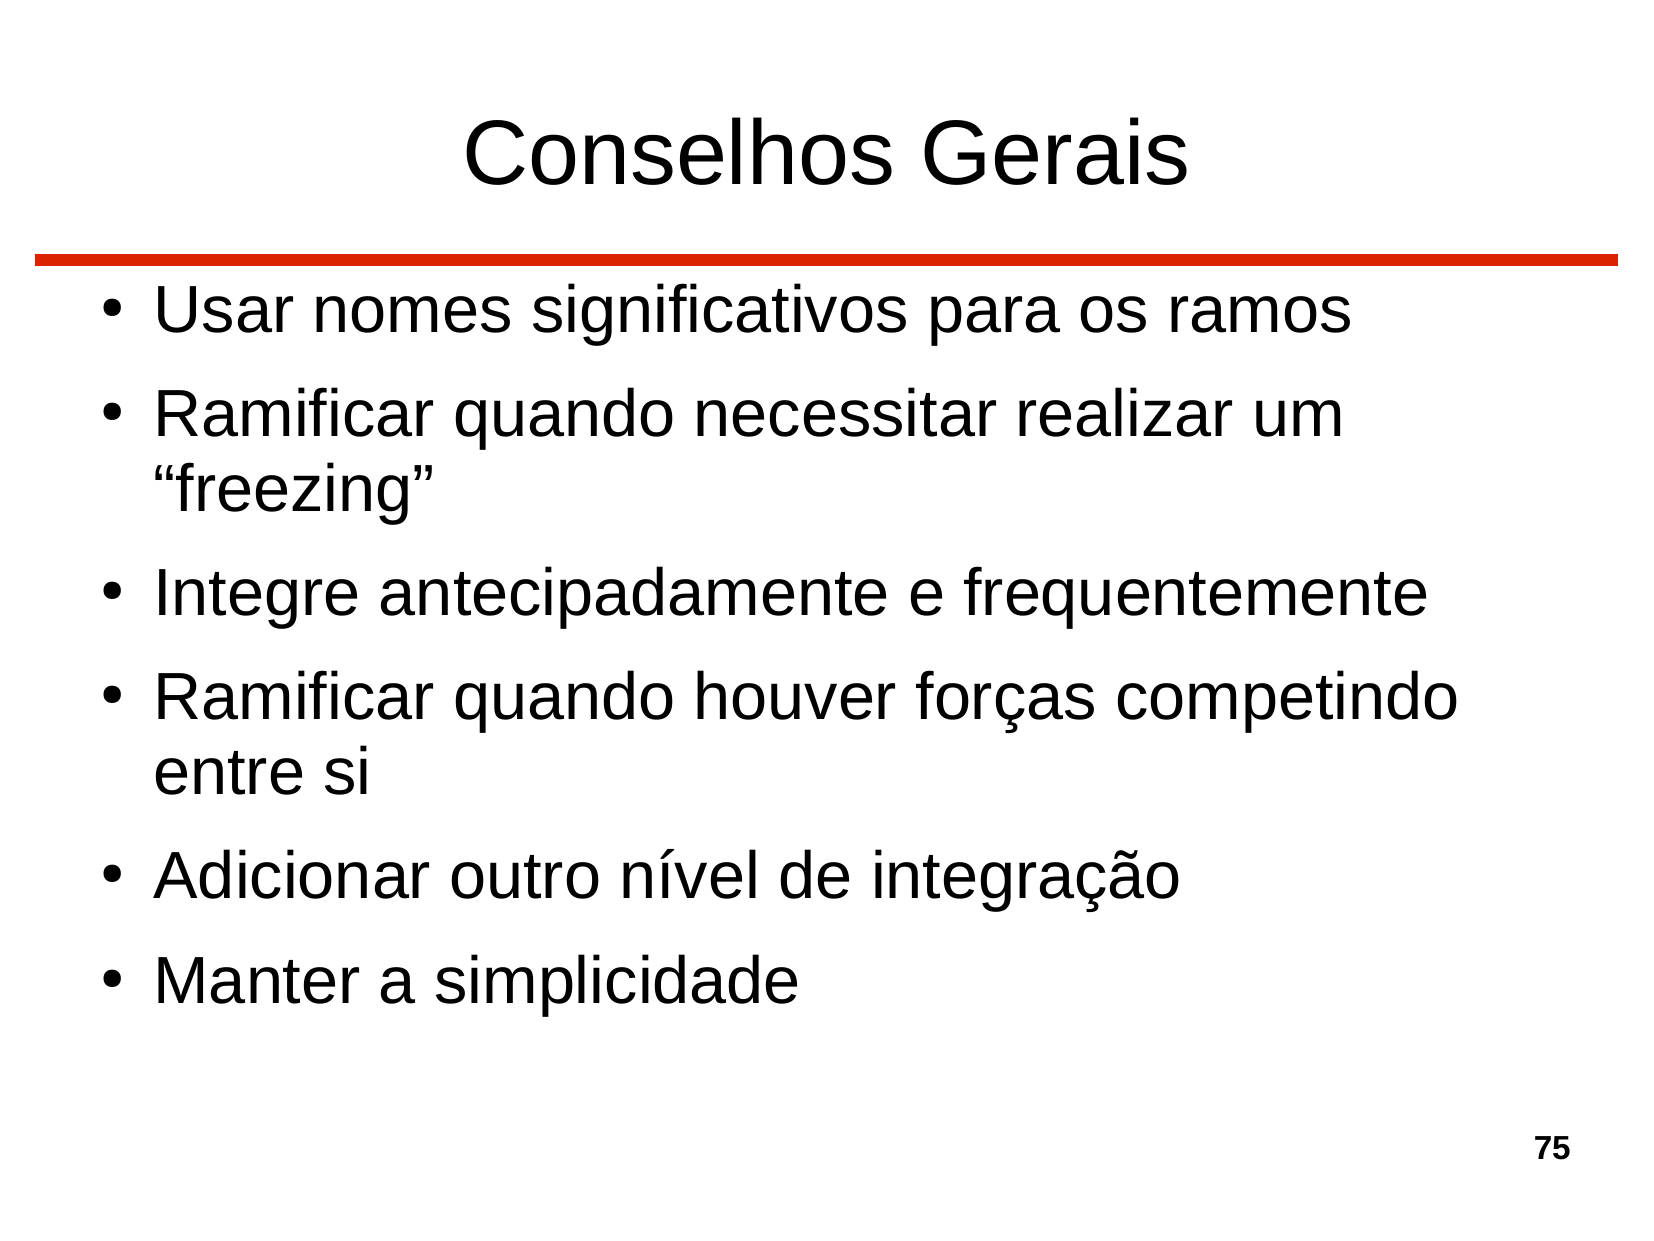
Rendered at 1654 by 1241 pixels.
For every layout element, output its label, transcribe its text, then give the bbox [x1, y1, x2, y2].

list Usar nomes significativos para os ramos Ramificar quando necessitar realizar um “freezing” Integre antecipadamente e frequentemente Ramificar quando houver forças competindo entre si Adicionar outro nível de integração Manter a simplicidade [82, 271, 1571, 1111]
title Conselhos Gerais [82, 49, 1571, 257]
